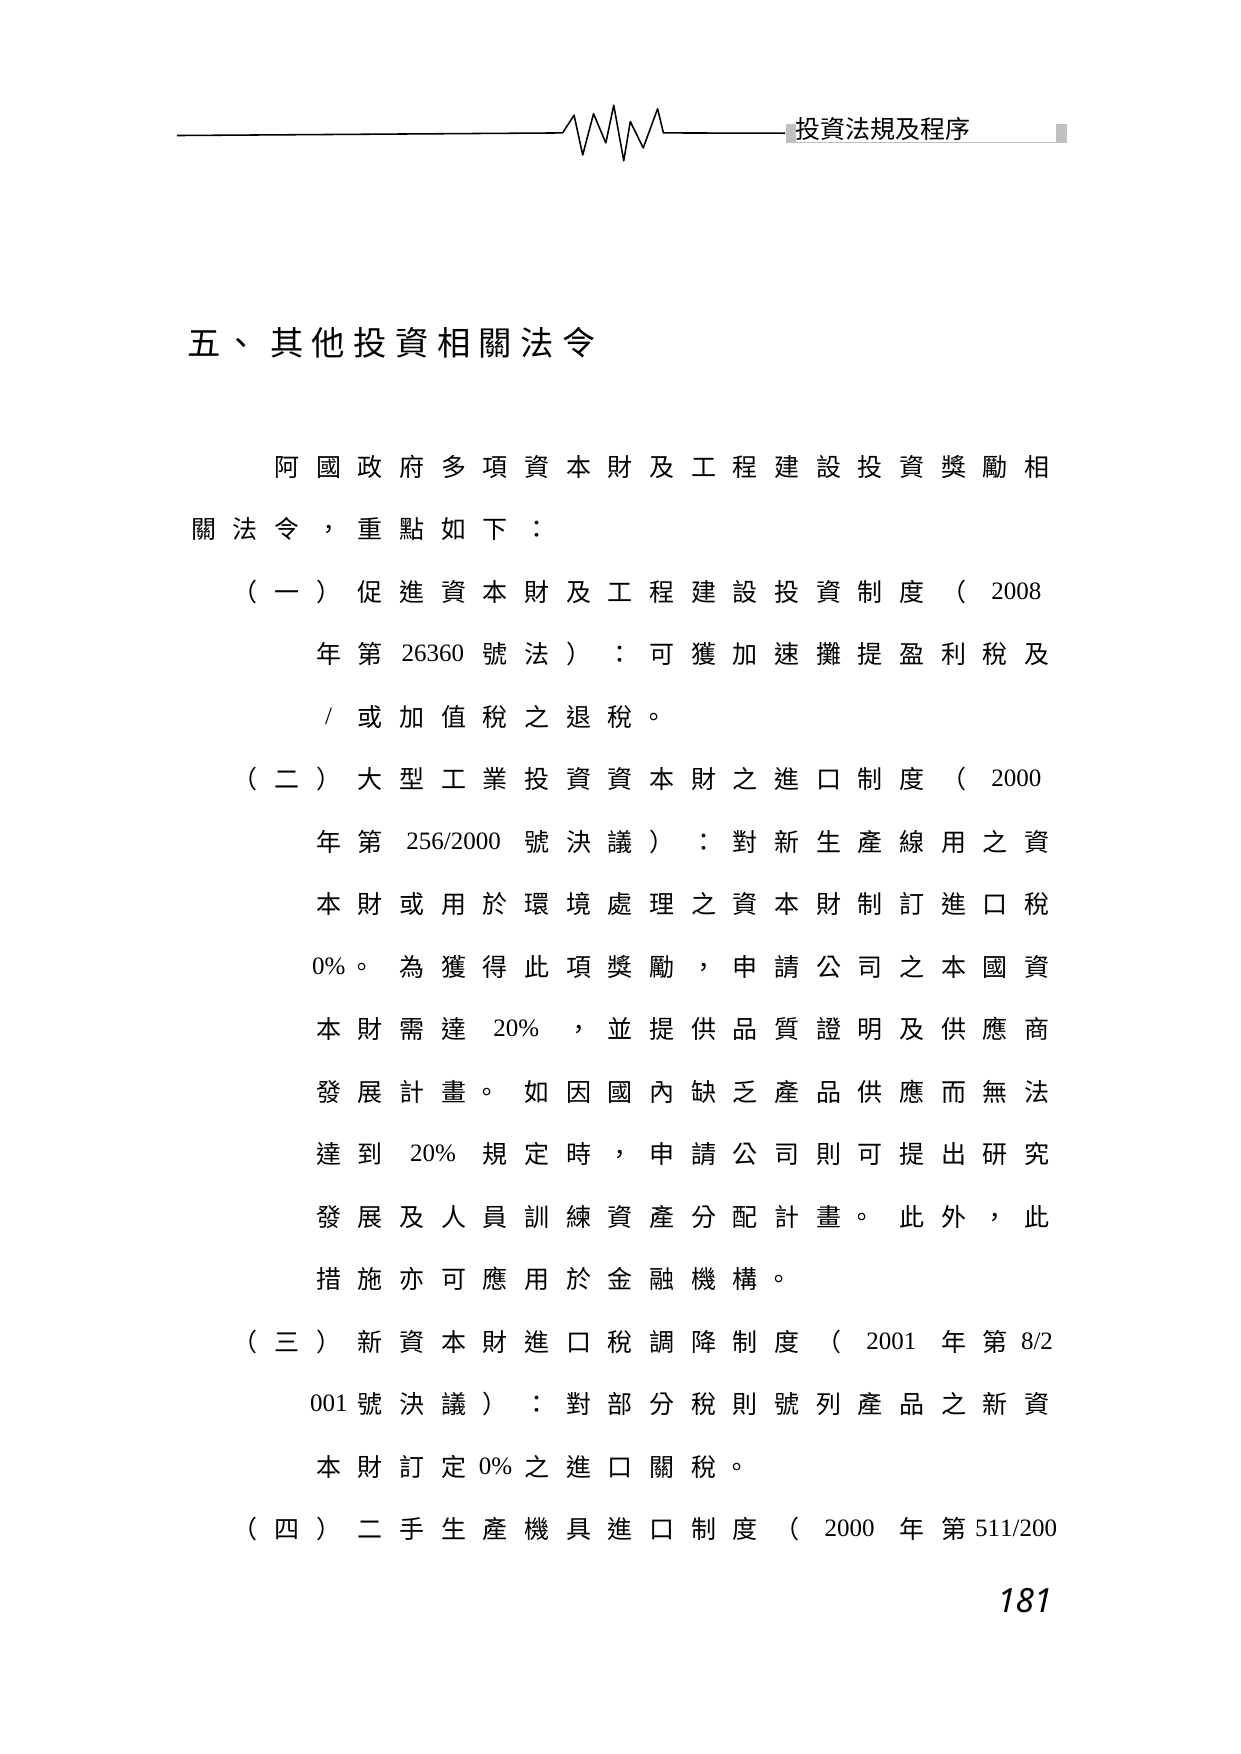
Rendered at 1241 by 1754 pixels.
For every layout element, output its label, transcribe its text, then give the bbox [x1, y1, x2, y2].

text （三）新資本財進口稅調降制度（2001年第8/2001號決議）：對部分稅則號列產品之新資本財訂定0%之進口關稅。 [207, 1299, 1058, 1486]
text （一）促進資本財及工程建設投資制度（2008年第26360號法）：可獲加速攤提盈利稅及/或加值稅之退稅。 [207, 549, 1058, 736]
text （二）大型工業投資資本財之進口制度（2000年第256/2000號決議）：對新生產線用之資本財或用於環境處理之資本財制訂進口稅0%。為獲得此項獎勵，申請公司之本國資本財需達20%，並提供品質證明及供應商發展計畫。如因國內缺乏產品供應而無法達到20%規定時，申請公司則可提出研究發展及人員訓練資產分配計畫。此外，此措施亦可應用於金融機構。 [207, 736, 1058, 1299]
text （四）二手生產機具進口制度（2000年第511/200 [207, 1486, 1058, 1549]
text 阿國政府多項資本財及工程建設投資獎勵相關法令，重點如下： [183, 424, 1058, 549]
text 五、其他投資相關法令 [183, 299, 1058, 361]
